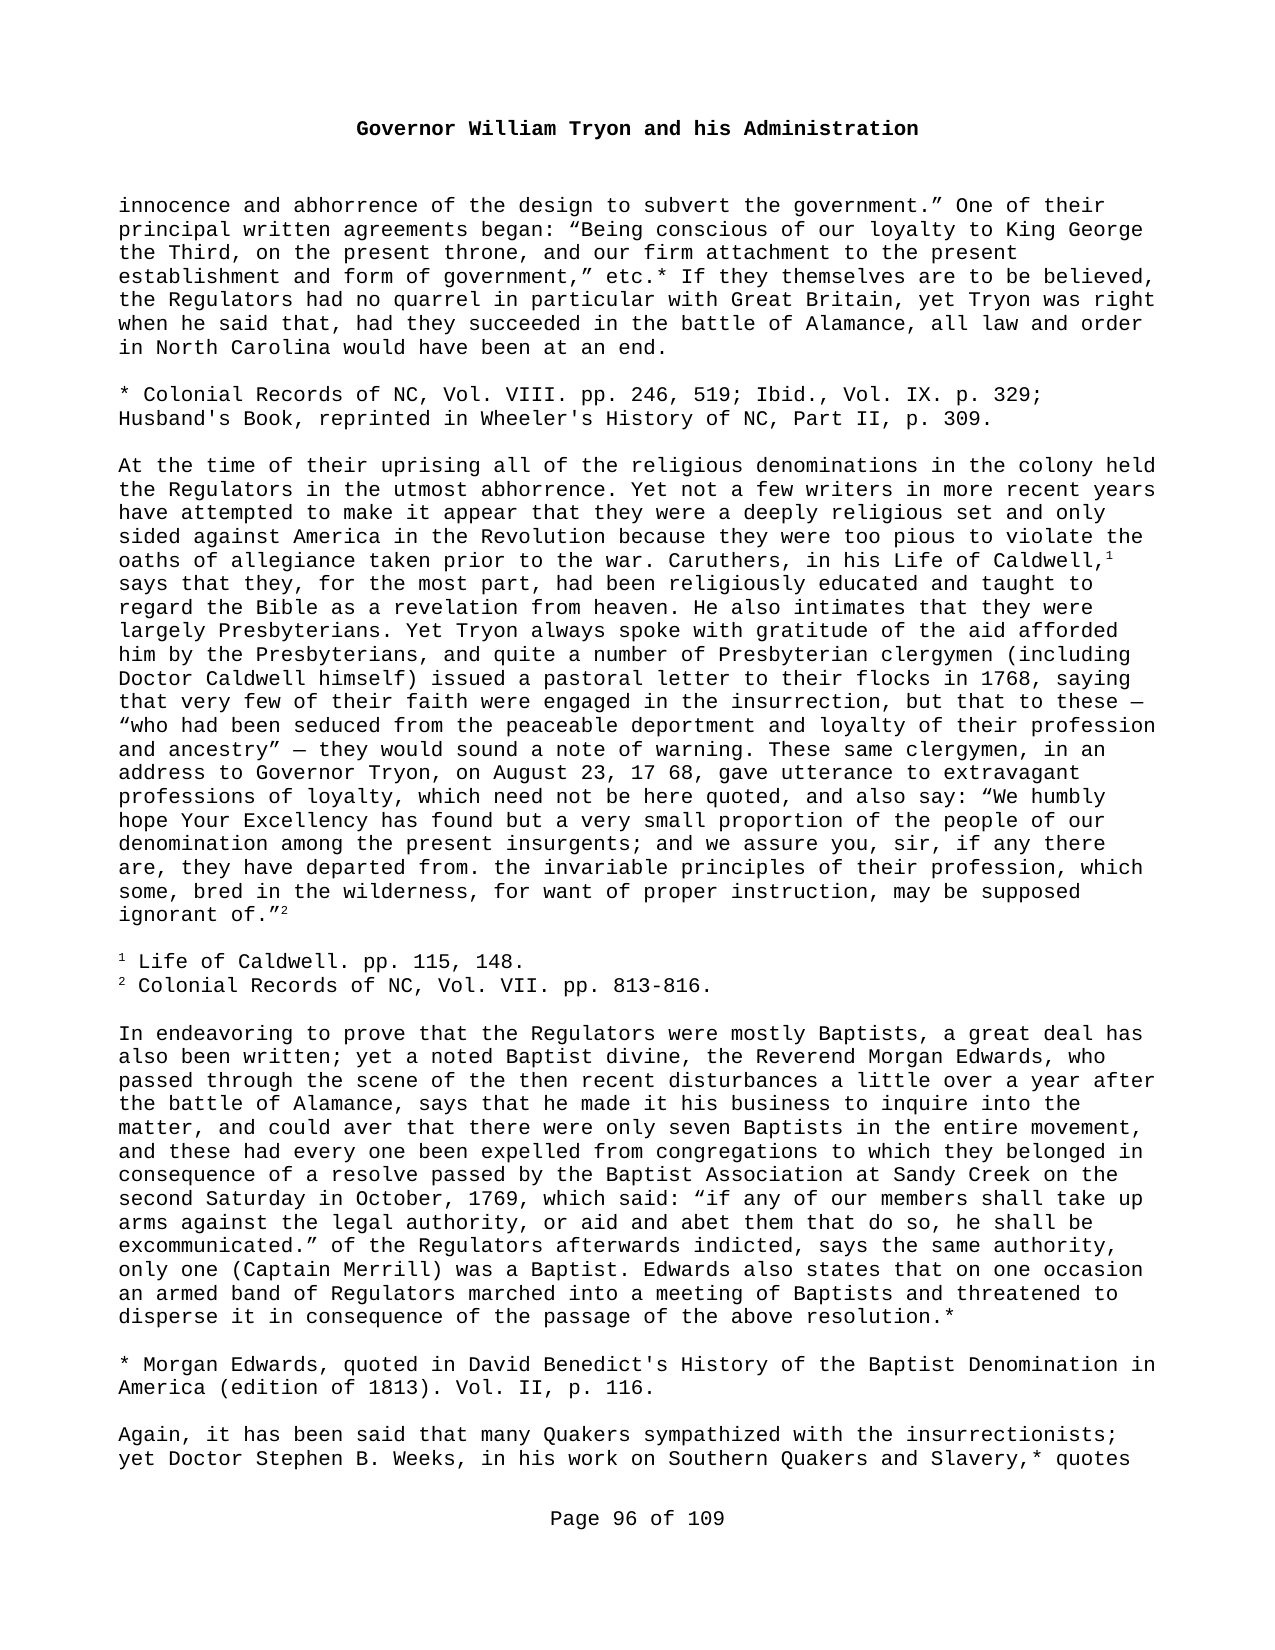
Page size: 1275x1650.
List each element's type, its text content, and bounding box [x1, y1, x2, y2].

text * Colonial Records of NC, Vol. VIII. pp. 246, 519; Ibid., Vol. IX. p. 329; Husband's Book, reprinted in Wheeler's History of NC, Part II, p. 309. [118, 384, 1157, 431]
text innocence and abhorrence of the design to subvert the government.” One of their principal written agreements began: “Being conscious of our loyalty to King George the Third, on the present throne, and our firm attachment to the present establishment and form of government,” etc.* If they themselves are to be believed, the Regulators had no quarrel in particular with Great Britain, yet Tryon was right when he said that, had they succeeded in the battle of Alamance, all law and order in North Carolina would have been at an end. [118, 195, 1157, 360]
text At the time of their uprising all of the religious denominations in the colony held the Regulators in the utmost abhorrence. Yet not a few writers in more recent years have attempted to make it appear that they were a deeply religious set and only sided against America in the Revolution because they were too pious to violate the oaths of allegiance taken prior to the war. Caruthers, in his Life of Caldwell,1 says that they, for the most part, had been religiously educated and taught to regard the Bible as a revelation from heaven. He also intimates that they were largely Presbyterians. Yet Tryon always spoke with gratitude of the aid afforded him by the Presbyterians, and quite a number of Presbyterian clergymen (including Doctor Caldwell himself) issued a pastoral letter to their flocks in 1768, saying that very few of their faith were engaged in the insurrection, but that to these — “who had been seduced from the peaceable deportment and loyalty of their profession and ancestry” — they would sound a note of warning. These same clergymen, in an address to Governor Tryon, on August 23, 17 68, gave utterance to extravagant professions of loyalty, which need not be here quoted, and also say: “We humbly hope Your Excellency has found but a very small proportion of the people of our denomination among the present insurgents; and we assure you, sir, if any there are, they have departed from. the invariable principles of their profession, which some, bred in the wilderness, for want of proper instruction, may be supposed ignorant of.”2 [118, 455, 1157, 928]
text Again, it has been said that many Quakers sympathized with the insurrectionists; yet Doctor Stephen B. Weeks, in his work on Southern Quakers and Slavery,* quotes [118, 1424, 1157, 1472]
text In endeavoring to prove that the Regulators were mostly Baptists, a great deal has also been written; yet a noted Baptist divine, the Reverend Morgan Edwards, who passed through the scene of the then recent disturbances a little over a year after the battle of Alamance, says that he made it his business to inquire into the matter, and could aver that there were only seven Baptists in the entire movement, and these had every one been expelled from congregations to which they belonged in consequence of a resolve passed by the Baptist Association at Sandy Creek on the second Saturday in October, 1769, which said: “if any of our members shall take up arms against the legal authority, or aid and abet them that do so, he shall be excommunicated.” of the Regulators afterwards indicted, says the same authority, only one (Captain Merrill) was a Baptist. Edwards also states that on one occasion an armed band of Regulators marched into a meeting of Baptists and threatened to disperse it in consequence of the passage of the above resolution.* [118, 1022, 1157, 1330]
text 2 Colonial Records of NC, Vol. VII. pp. 813-816. [118, 975, 1157, 999]
text 1 Life of Caldwell. pp. 115, 148. [118, 952, 1157, 975]
text * Morgan Edwards, quoted in David Benedict's History of the Baptist Denomination in America (edition of 1813). Vol. II, p. 116. [118, 1353, 1157, 1401]
